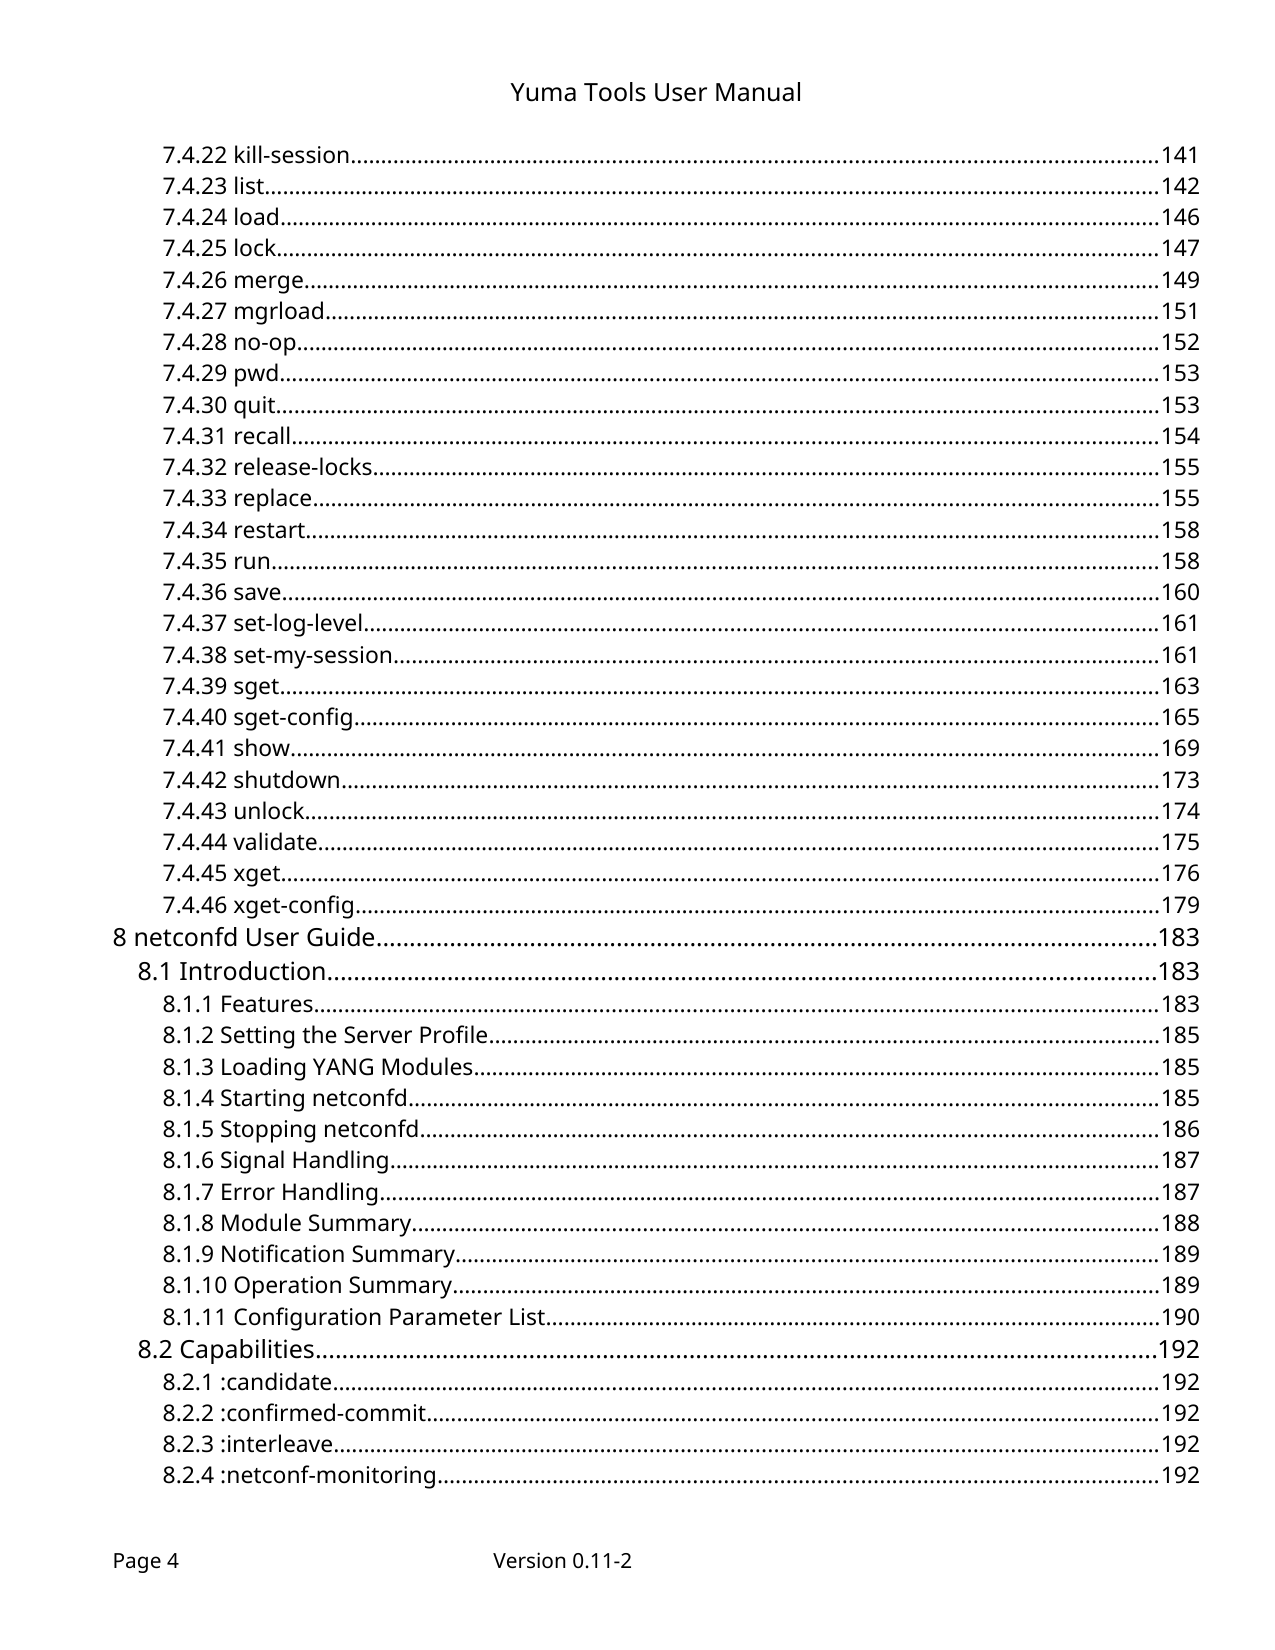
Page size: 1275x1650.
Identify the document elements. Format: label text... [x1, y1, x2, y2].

text 8.1.8 Module Summary 188 [162, 1207, 1200, 1238]
text 7.4.31 recall 154 [162, 420, 1200, 451]
text 7.4.34 restart 158 [162, 513, 1200, 545]
text 7.4.35 run 158 [162, 545, 1200, 576]
text 7.4.41 show 169 [162, 732, 1200, 763]
text 7.4.39 sget 163 [162, 670, 1200, 701]
text 7.4.44 validate 175 [162, 826, 1200, 857]
text 8 netconfd User Guide 183 [112, 920, 1200, 954]
text 8.1.10 Operation Summary 189 [162, 1269, 1200, 1300]
text 7.4.38 set-my-session 161 [162, 638, 1200, 670]
text 7.4.26 merge 149 [162, 263, 1200, 295]
text 8.2 Capabilities 192 [137, 1332, 1200, 1366]
text 7.4.46 xget-config 179 [162, 888, 1200, 920]
text 7.4.43 unlock 174 [162, 795, 1200, 826]
text 7.4.32 release-locks 155 [162, 451, 1200, 482]
text 7.4.22 kill-session 141 [162, 138, 1200, 170]
text 8.1.5 Stopping netconfd 186 [162, 1113, 1200, 1144]
text 7.4.42 shutdown 173 [162, 763, 1200, 795]
text 7.4.27 mgrload 151 [162, 295, 1200, 326]
text 8.2.1 :candidate 192 [162, 1366, 1200, 1397]
text 7.4.24 load 146 [162, 201, 1200, 232]
text 8.1.6 Signal Handling 187 [162, 1144, 1200, 1175]
text 8.1.11 Configuration Parameter List 190 [162, 1300, 1200, 1332]
text 8.1.4 Starting netconfd 185 [162, 1082, 1200, 1113]
text 8.2.2 :confirmed-commit 192 [162, 1397, 1200, 1428]
text 8.1.1 Features 183 [162, 988, 1200, 1019]
text 7.4.23 list 142 [162, 170, 1200, 201]
text 7.4.40 sget-config 165 [162, 701, 1200, 732]
text 8.1.9 Notification Summary 189 [162, 1238, 1200, 1269]
text 7.4.30 quit 153 [162, 388, 1200, 420]
text 8.2.3 :interleave 192 [162, 1428, 1200, 1459]
text 8.1.2 Setting the Server Profile 185 [162, 1019, 1200, 1050]
text 7.4.37 set-log-level 161 [162, 607, 1200, 638]
text 7.4.45 xget 176 [162, 857, 1200, 888]
text 8.1.3 Loading YANG Modules 185 [162, 1050, 1200, 1082]
text 8.2.4 :netconf-monitoring 192 [162, 1459, 1200, 1491]
text 8.1 Introduction 183 [137, 954, 1200, 988]
text 7.4.28 no-op 152 [162, 326, 1200, 357]
text 7.4.36 save 160 [162, 576, 1200, 607]
text 7.4.25 lock 147 [162, 232, 1200, 263]
text 7.4.29 pwd 153 [162, 357, 1200, 388]
text 8.1.7 Error Handling 187 [162, 1175, 1200, 1207]
text 7.4.33 replace 155 [162, 482, 1200, 513]
